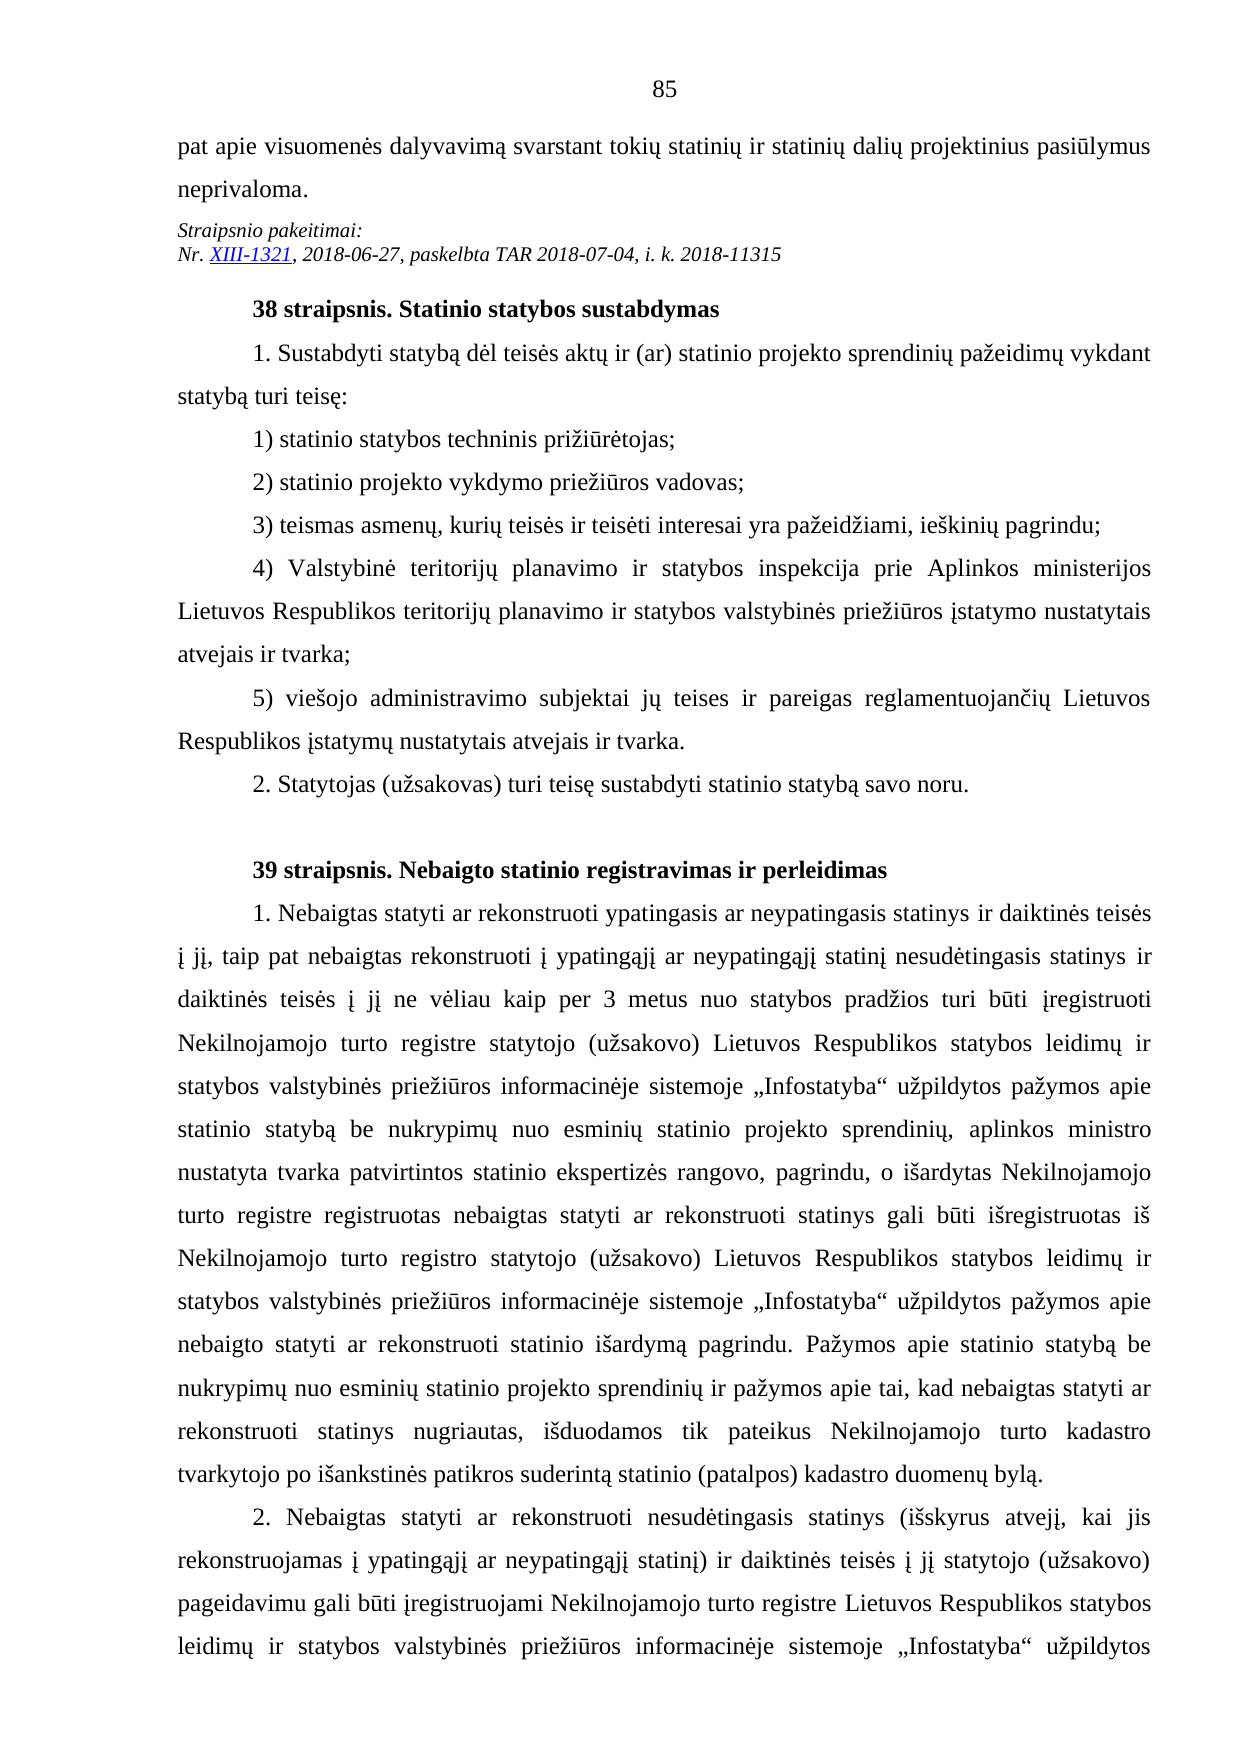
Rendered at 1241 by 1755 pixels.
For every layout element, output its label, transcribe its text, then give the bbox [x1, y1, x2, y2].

text 2. Statytojas (užsakovas) turi teisę sustabdyti statinio statybą savo noru. [177, 769, 1152, 798]
text 38 straipsnis. Statinio statybos sustabdymas [177, 294, 1152, 323]
text 5) viešojo administravimo subjektai jų teises ir pareigas reglamentuojančių Lietuvos Respublikos įstatymų nustatytais atvejais ir tvarka. [177, 683, 1152, 754]
text pat apie visuomenės dalyvavimą svarstant tokių statinių ir statinių dalių projektinius pasiūlymus neprivaloma. [177, 131, 1152, 203]
text 1) statinio statybos techninis prižiūrėtojas; [177, 424, 1152, 453]
text 1. Nebaigtas statyti ar rekonstruoti ypatingasis ar neypatingasis statinys ir daiktinės teisės į jį, taip pat nebaigtas rekonstruoti į ypatingąjį ar neypatingąjį statinį nesudėtingasis statinys ir daiktinės teisės į jį ne vėliau kaip per 3 metus nuo statybos pradžios turi būti įregistruoti Nekilnojamojo turto registre statytojo (užsakovo) Lietuvos Respublikos statybos leidimų ir statybos valstybinės priežiūros informacinėje sistemoje „Infostatyba“ užpildytos pažymos apie statinio statybą be nukrypimų nuo esminių statinio projekto sprendinių, aplinkos ministro nustatyta tvarka patvirtintos statinio ekspertizės rangovo, pagrindu, o išardytas Nekilnojamojo turto registre registruotas nebaigtas statyti ar rekonstruoti statinys gali būti išregistruotas iš Nekilnojamojo turto registro statytojo (užsakovo) Lietuvos Respublikos statybos leidimų ir statybos valstybinės priežiūros informacinėje sistemoje „Infostatyba“ užpildytos pažymos apie nebaigto statyti ar rekonstruoti statinio išardymą pagrindu. Pažymos apie statinio statybą be nukrypimų nuo esminių statinio projekto sprendinių ir pažymos apie tai, kad nebaigtas statyti ar rekonstruoti statinys nugriautas, išduodamos tik pateikus Nekilnojamojo turto kadastro tvarkytojo po išankstinės patikros suderintą statinio (patalpos) kadastro duomenų bylą. [177, 898, 1152, 1488]
text Nr. XIII-1321, 2018-06-27, paskelbta TAR 2018-07-04, i. k. 2018-11315 [177, 242, 1152, 266]
text 39 straipsnis. Nebaigto statinio registravimas ir perleidimas [177, 855, 1152, 884]
text 4) Valstybinė teritorijų planavimo ir statybos inspekcija prie Aplinkos ministerijos Lietuvos Respublikos teritorijų planavimo ir statybos valstybinės priežiūros įstatymo nustatytais atvejais ir tvarka; [177, 553, 1152, 668]
text 3) teismas asmenų, kurių teisės ir teisėti interesai yra pažeidžiami, ieškinių pagrindu; [177, 510, 1152, 539]
text 2) statinio projekto vykdymo priežiūros vadovas; [177, 467, 1152, 496]
text Straipsnio pakeitimai: [177, 218, 1152, 242]
text 1. Sustabdyti statybą dėl teisės aktų ir (ar) statinio projekto sprendinių pažeidimų vykdant statybą turi teisę: [177, 338, 1152, 409]
text 2. Nebaigtas statyti ar rekonstruoti nesudėtingasis statinys (išskyrus atvejį, kai jis rekonstruojamas į ypatingąjį ar neypatingąjį statinį) ir daiktinės teisės į jį statytojo (užsakovo) pageidavimu gali būti įregistruojami Nekilnojamojo turto registre Lietuvos Respublikos statybos leidimų ir statybos valstybinės priežiūros informacinėje sistemoje „Infostatyba“ užpildytos [177, 1502, 1152, 1660]
